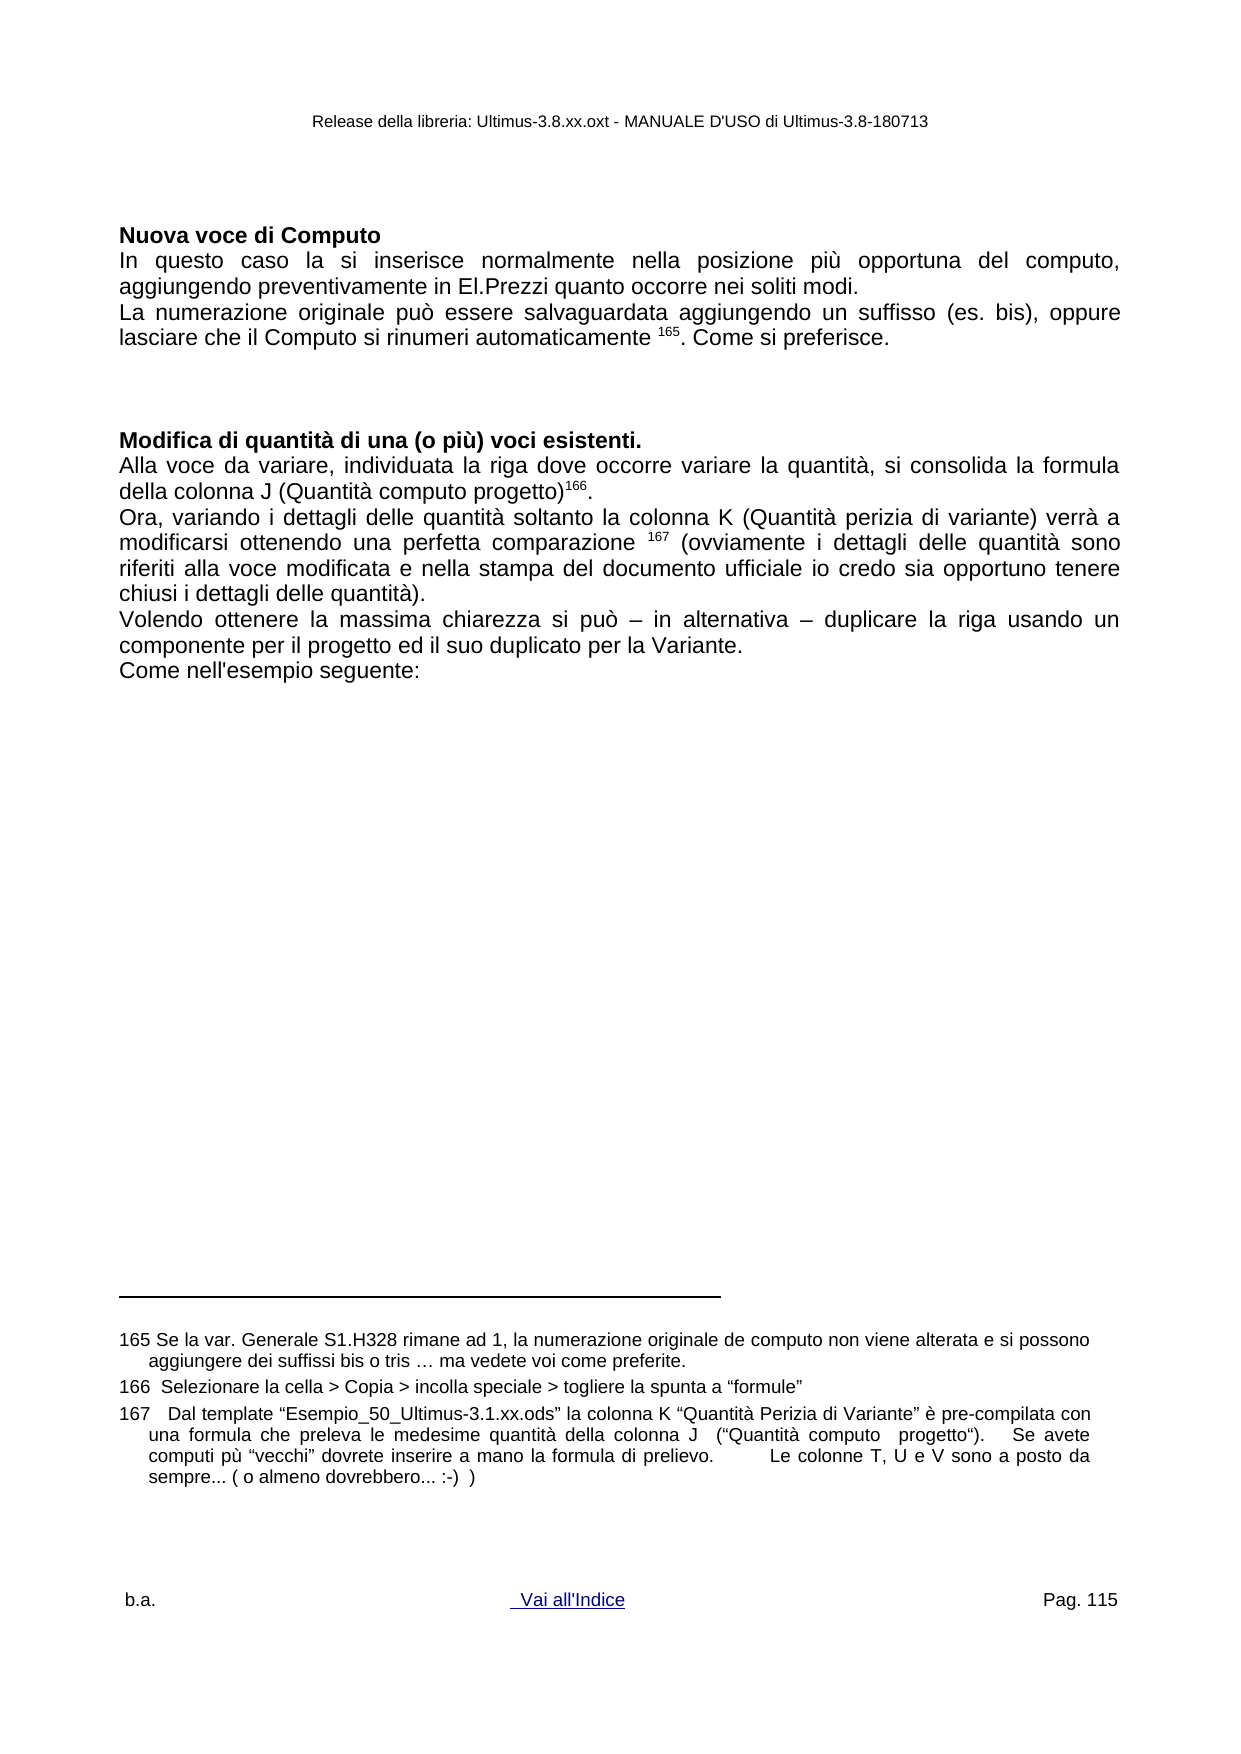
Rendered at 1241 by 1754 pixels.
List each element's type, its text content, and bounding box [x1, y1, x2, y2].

text Ora, variando i dettagli delle quantità soltanto la colonna K (Quantità perizia di variante) verrà a modificarsi ottenendo una perfetta comparazione (ovviamente i dettagli delle quantità sono riferiti alla voce modificata e nella stampa del documento ufficiale io credo sia opportuno tenere chiusi i dettagli delle quantità). [119, 504, 1121, 607]
text Dal template “Esempio_50_Ultimus-3.1.xx.ods” la colonna K “Quantità Perizia di Variante” è pre-compilata con una formula che preleva le medesime quantità della colonna J (“Quantità computo progetto“). Se avete computi pù “vecchi” dovrete inserire a mano la formula di prelievo. Le colonne T, U e V sono a posto da sempre... ( o almeno dovrebbero... :-) ) [119, 1404, 1092, 1487]
text In questo caso la si inserisce normalmente nella posizione più opportuna del computo, aggiungendo preventivamente in El.Prezzi quanto occorre nei soliti modi. [119, 248, 1121, 299]
text Alla voce da variare, individuata la riga dove occorre variare la quantità, si consolida la formula della colonna J (Quantità computo progetto). [119, 453, 1121, 504]
text Nuova voce di Computo [119, 222, 1121, 248]
text Se la var. Generale S1.H328 rimane ad 1, la numerazione originale de computo non viene alterata e si possono aggiungere dei suffissi bis o tris … ma vedete voi come preferite. [119, 1329, 1092, 1371]
text La numerazione originale può essere salvaguardata aggiungendo un suffisso (es. bis), oppure lasciare che il Computo si rinumeri automaticamente . Come si preferisce. [119, 299, 1121, 351]
text Selezionare la cella > Copia > incolla speciale > togliere la spunta a “formule” [119, 1377, 1092, 1398]
text Come nell'esempio seguente: [119, 658, 1121, 684]
text Modifica di quantità di una (o più) voci esistenti. [119, 427, 1121, 453]
text Volendo ottenere la massima chiarezza si può – in alternativa – duplicare la riga usando un componente per il progetto ed il suo duplicato per la Variante. [119, 607, 1121, 658]
